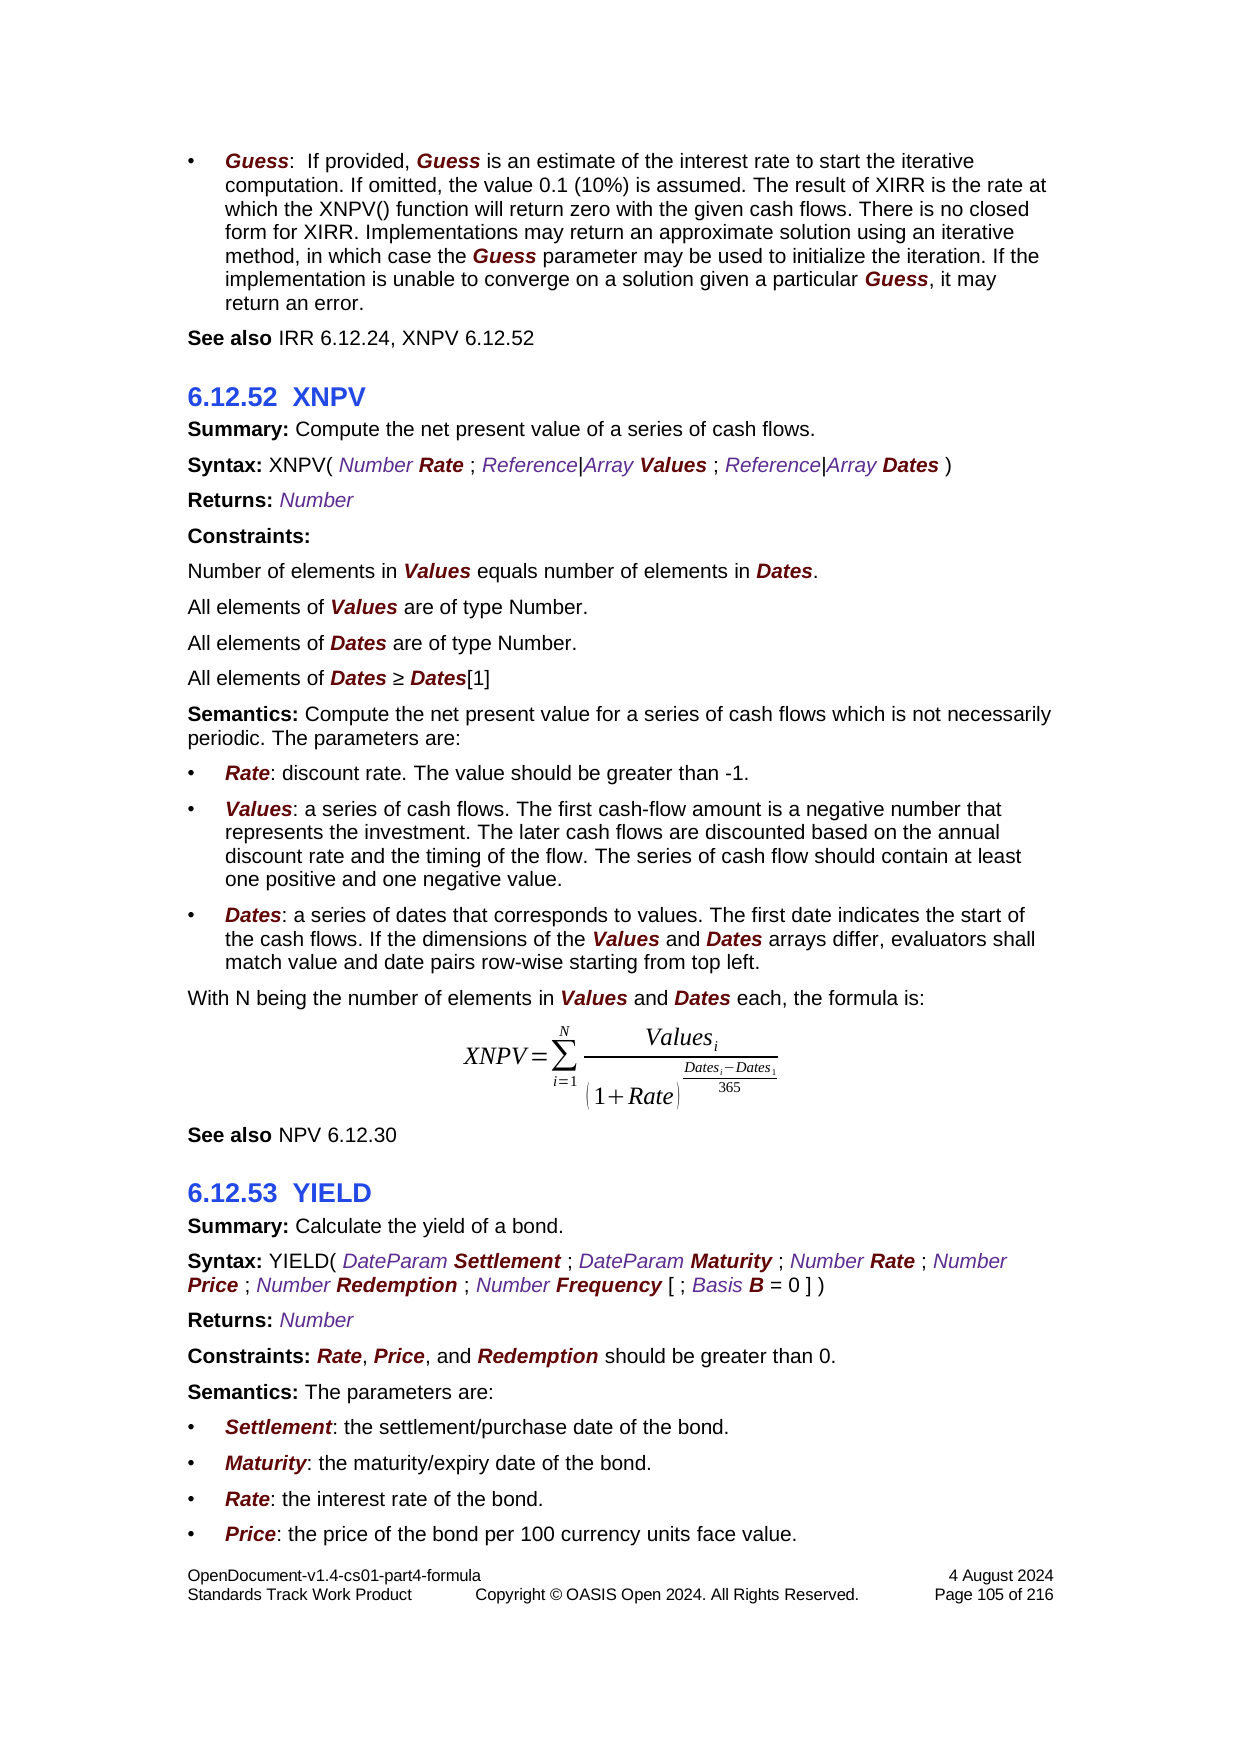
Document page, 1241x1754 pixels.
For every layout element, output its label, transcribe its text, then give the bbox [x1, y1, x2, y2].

list Guess: If provided, Guess is an estimate of the interest rate to start the iterative computation. If omitted, the value 0.1 (10%) is assumed. The result of XIRR is the rate at which the XNPV() function will return zero with the given cash flows. There is no closed form for XIRR. Implementations may return an approximate solution using an iterative method, in which case the Guess parameter may be used to initialize the iteration. If the implementation is unable to converge on a solution given a particular Guess, it may return an error. [187, 150, 1053, 315]
text Semantics: The parameters are: [187, 1380, 1053, 1404]
text Semantics: Compute the net present value for a series of cash flows which is not necessarily periodic. The parameters are: [187, 702, 1053, 749]
list Values: a series of cash flows. The first cash-flow amount is a negative number that represents the investment. The later cash flows are discounted based on the annual discount rate and the timing of the flow. The series of cash flow should contain at least one positive and one negative value. [187, 797, 1053, 891]
text Summary: Compute the net present value of a series of cash flows. [187, 417, 1053, 441]
list Rate: discount rate. The value should be greater than -1. [187, 762, 1053, 785]
text See also IRR 6.12.24, XNPV 6.12.52 [187, 327, 1053, 350]
text Returns: Number [187, 1309, 1053, 1332]
text See also NPV 6.12.30 [187, 1123, 1053, 1147]
list Settlement: the settlement/purchase date of the bond. [187, 1416, 1053, 1439]
list Price: the price of the bond per 100 currency units face value. [187, 1523, 1053, 1546]
list With N being the number of elements in Values and Dates each, the formula is: [187, 986, 1053, 1010]
text Summary: Calculate the yield of a bond. [187, 1214, 1053, 1238]
text All elements of Values are of type Number. [187, 596, 1053, 619]
subtitle YIELD [187, 1178, 1053, 1208]
text Syntax: XNPV( Number Rate ; Reference|Array Values ; Reference|Array Dates ) [187, 453, 1053, 477]
text Number of elements in Values equals number of elements in Dates. [187, 560, 1053, 583]
text Constraints: [187, 524, 1053, 548]
text Syntax: YIELD( DateParam Settlement ; DateParam Maturity ; Number Rate ; Number Price ; Number Redemption ; Number Frequency [ ; Basis B = 0 ] ) [187, 1250, 1053, 1297]
list Dates: a series of dates that corresponds to values. The first date indicates the start of the cash flows. If the dimensions of the Values and Dates arrays differ, evaluators shall match value and date pairs row-wise starting from top left. [187, 903, 1053, 974]
list Rate: the interest rate of the bond. [187, 1487, 1053, 1511]
subtitle XNPV [187, 381, 1053, 411]
text Returns: Number [187, 489, 1053, 512]
text All elements of Dates ≥ Dates[1] [187, 667, 1053, 690]
text Constraints: Rate, Price, and Redemption should be greater than 0. [187, 1344, 1053, 1368]
text All elements of Dates are of type Number. [187, 631, 1053, 655]
list Maturity: the maturity/expiry date of the bond. [187, 1451, 1053, 1475]
